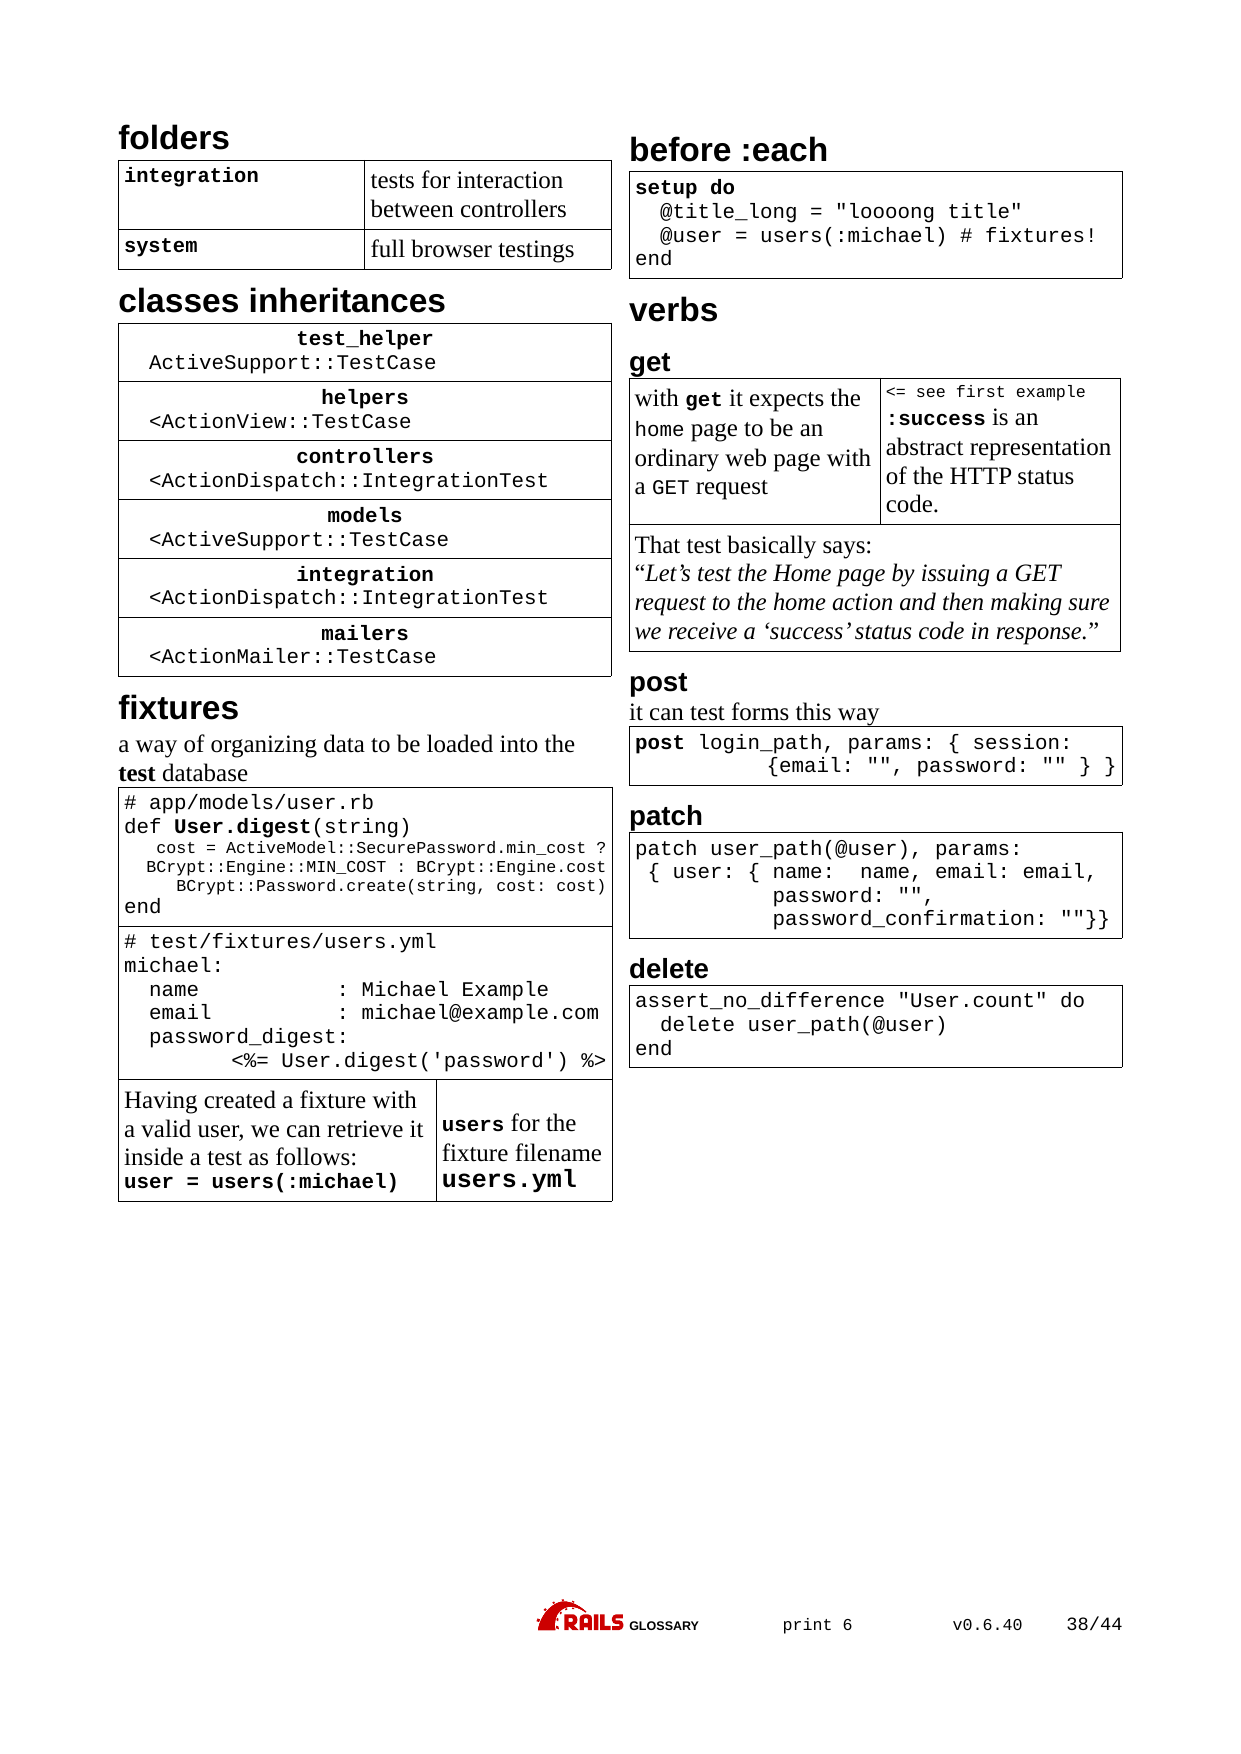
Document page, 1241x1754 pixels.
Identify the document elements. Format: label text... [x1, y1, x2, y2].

table_cell helpers <ActionView::TestCase [119, 382, 611, 440]
text it can test forms this way [629, 697, 1122, 726]
table_cell models <ActiveSupport::TestCase [119, 500, 611, 558]
subtitle fixtures [118, 687, 611, 726]
table_cell controllers <ActionDispatch::IntegrationTest [119, 441, 611, 499]
subtitle folders [118, 118, 611, 157]
table_cell mailers <ActionMailer::TestCase [119, 618, 611, 676]
table_cell system [119, 230, 364, 269]
table_header setup do @title_long = "loooong title" @user = users(:michael) # fixtures! end [630, 172, 1122, 278]
subtitle verbs [629, 289, 1122, 328]
table_header <= see first example :success is an abstract representation of the HTTP status code. [881, 379, 1120, 524]
subtitle patch [629, 800, 1122, 832]
subtitle get [629, 346, 1122, 378]
subtitle before :each [629, 130, 1122, 168]
table_header with get it expects the home page to be an ordinary web page with a GET request [630, 379, 880, 524]
table_cell integration <ActionDispatch::IntegrationTest [119, 559, 611, 617]
table_header patch user_path(@user), params: { user: { name: name, email: email, password: "", password_confirmation: ""}} [630, 833, 1122, 938]
subtitle post [629, 665, 1122, 697]
table_header test_helper ActiveSupport::TestCase [119, 324, 611, 381]
table_cell Having created a fixture with a valid user, we can retrieve it inside a test as follows: user = users(:michael) [119, 1080, 436, 1201]
subtitle classes inheritances [118, 281, 611, 319]
text a way of organizing data to be loaded into the test database [118, 729, 611, 787]
table_cell That test basically says: “Let’s test the Home page by issuing a GET request to the home action and then making sure we receive a ‘success’ status code in response.” [630, 525, 1120, 651]
table_header assert_no_difference "User.count" do delete user_path(@user) end [630, 986, 1122, 1067]
subtitle delete [629, 953, 1122, 984]
table_cell # test/fixtures/users.yml michael: name : Michael Example email : michael@example.com password_digest: <%= User.digest('password') %> [119, 927, 612, 1079]
table_header post login_path, params: { session: {email: "", password: "" } } [630, 727, 1122, 785]
table_cell users for the fixture filename users.yml [437, 1080, 612, 1201]
table_cell full browser testings [365, 230, 611, 269]
table_header tests for interaction between controllers [365, 161, 611, 229]
table_header # app/models/user.rb def User.digest(string) cost = ActiveModel::SecurePassword.min_cost ? BCrypt::Engine::MIN_COST : BCrypt::Engine.cost BCrypt::Password.create(string, cost: cost) end [119, 788, 612, 926]
table_header integration [119, 161, 364, 229]
